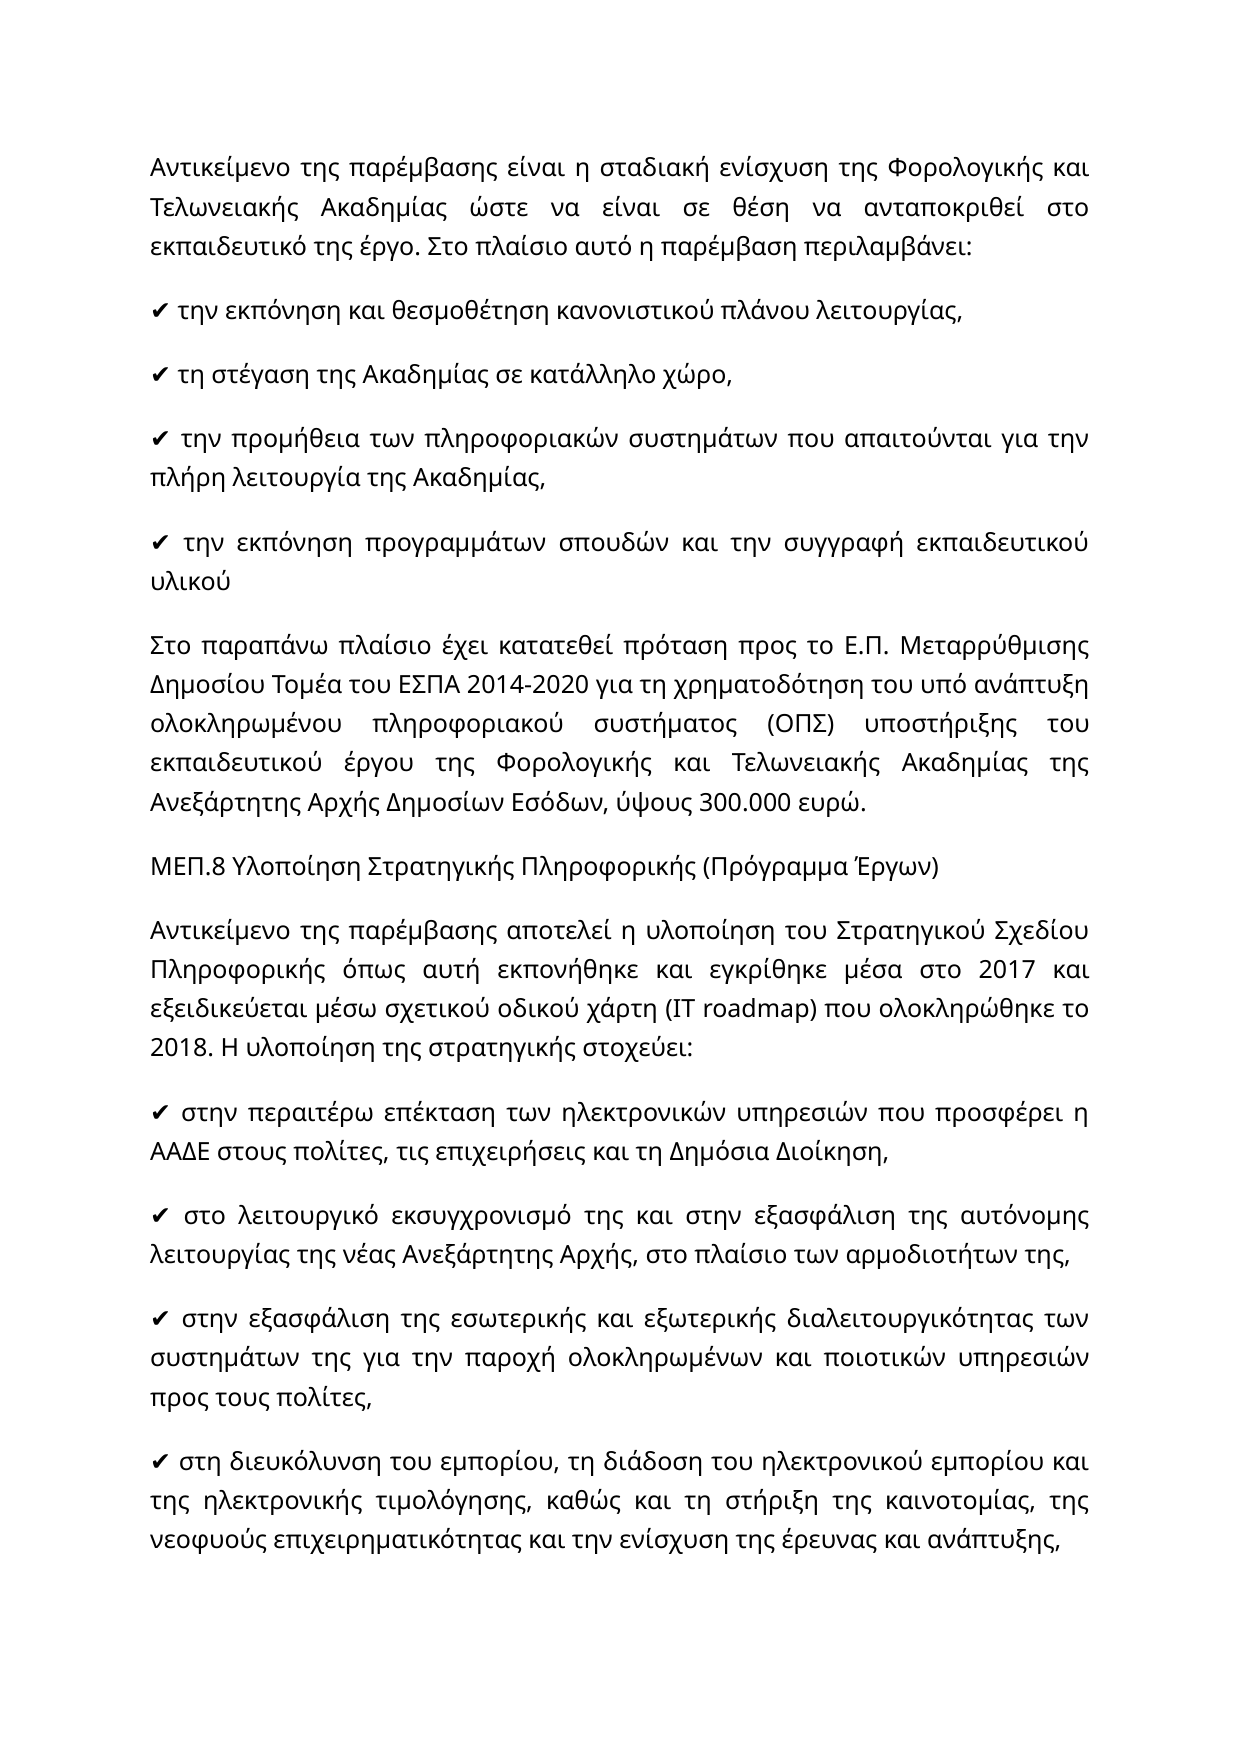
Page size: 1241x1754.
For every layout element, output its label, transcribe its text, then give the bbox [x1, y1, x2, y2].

text ΜΕΠ.8 Υλοποίηση Στρατηγικής Πληροφορικής (Πρόγραμμα Έργων) [150, 848, 1090, 882]
text ✔ στην εξασφάλιση της εσωτερικής και εξωτερικής διαλειτουργικότητας των συστημάτων της για την παροχή ολοκληρωμένων και ποιοτικών υπηρεσιών προς τους πολίτες, [150, 1301, 1090, 1413]
text ✔ στο λειτουργικό εκσυγχρονισμό της και στην εξασφάλιση της αυτόνομης λειτουργίας της νέας Ανεξάρτητης Αρχής, στο πλαίσιο των αρμοδιοτήτων της, [150, 1197, 1090, 1271]
text ✔ την εκπόνηση και θεσμοθέτηση κανονιστικού πλάνου λειτουργίας, [150, 292, 1090, 327]
text ✔ στην περαιτέρω επέκταση των ηλεκτρονικών υπηρεσιών που προσφέρει η ΑΑΔΕ στους πολίτες, τις επιχειρήσεις και τη Δημόσια Διοίκηση, [150, 1094, 1090, 1167]
text ✔ στη διευκόλυνση του εμπορίου, τη διάδοση του ηλεκτρονικού εμπορίου και της ηλεκτρονικής τιμολόγησης, καθώς και τη στήριξη της καινοτομίας, της νεοφυούς επιχειρηματικότητας και την ενίσχυση της έρευνας και ανάπτυξης, [150, 1443, 1090, 1556]
text ✔ την εκπόνηση προγραμμάτων σπουδών και την συγγραφή εκπαιδευτικού υλικού [150, 524, 1090, 597]
text Αντικείμενο της παρέμβασης αποτελεί η υλοποίηση του Στρατηγικού Σχεδίου Πληροφορικής όπως αυτή εκπονήθηκε και εγκρίθηκε μέσα στο 2017 και εξειδικεύεται μέσω σχετικού οδικού χάρτη (IT roadmap) που ολοκληρώθηκε το 2018. Η υλοποίηση της στρατηγικής στοχεύει: [150, 912, 1090, 1064]
text Αντικείμενο της παρέμβασης είναι η σταδιακή ενίσχυση της Φορολογικής και Τελωνειακής Ακαδημίας ώστε να είναι σε θέση να ανταποκριθεί στο εκπαιδευτικό της έργο. Στο πλαίσιο αυτό η παρέμβαση περιλαμβάνει: [150, 150, 1090, 262]
text ✔ την προμήθεια των πληροφοριακών συστημάτων που απαιτούνται για την πλήρη λειτουργία της Ακαδημίας, [150, 421, 1090, 494]
text ✔ τη στέγαση της Ακαδημίας σε κατάλληλο χώρο, [150, 357, 1090, 391]
text Στο παραπάνω πλαίσιο έχει κατατεθεί πρόταση προς το Ε.Π. Μεταρρύθμισης Δημοσίου Τομέα του ΕΣΠΑ 2014-2020 για τη χρηματοδότηση του υπό ανάπτυξη ολοκληρωμένου πληροφοριακού συστήματος (ΟΠΣ) υποστήριξης του εκπαιδευτικού έργου της Φορολογικής και Τελωνειακής Ακαδημίας της Ανεξάρτητης Αρχής Δημοσίων Εσόδων, ύψους 300.000 ευρώ. [150, 627, 1090, 818]
